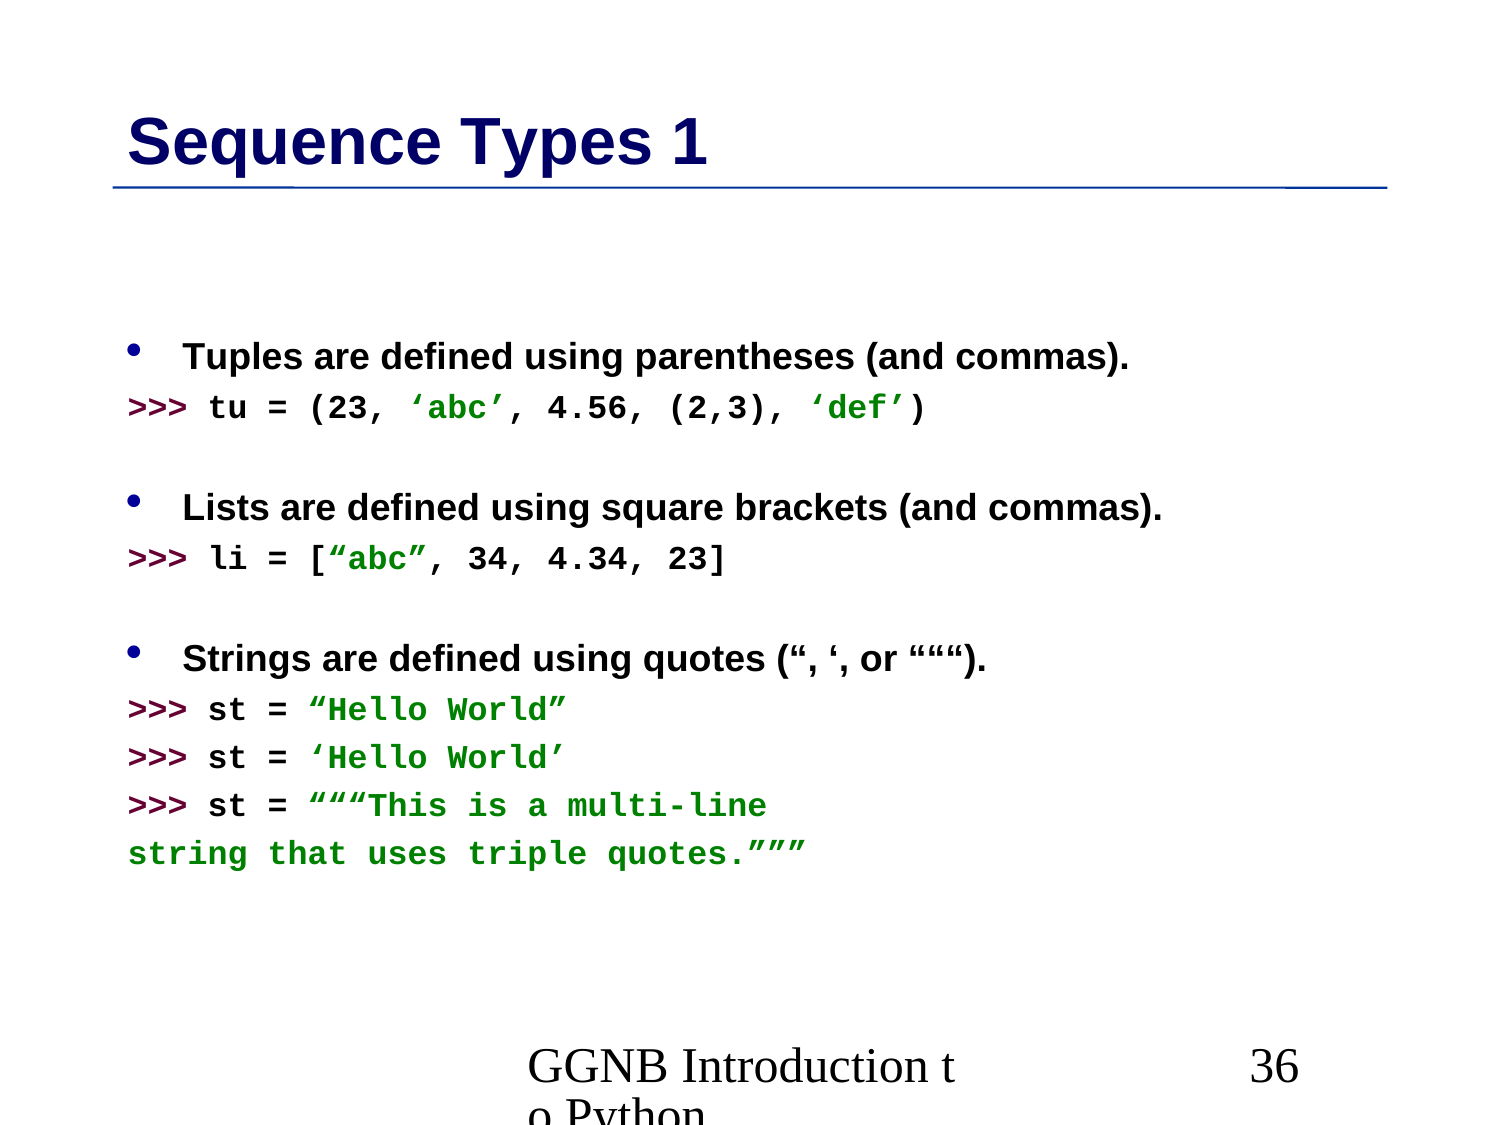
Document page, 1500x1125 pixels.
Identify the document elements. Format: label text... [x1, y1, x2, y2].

title Sequence Types 1 [112, 89, 1388, 185]
list Tuples are defined using parentheses (and commas). >>> tu = (23, ‘abc’, 4.56, (2,3), ‘def’) Lists are defined using square brackets (and commas). >>> li = [“abc”, 34, 4.34, 23] Strings are defined using quotes (“, ‘, or “““). >>> st = “Hello World” >>> st = ‘Hello World’ >>> st = “““This is a multi-line string that uses triple quotes.””” [112, 324, 1388, 1051]
